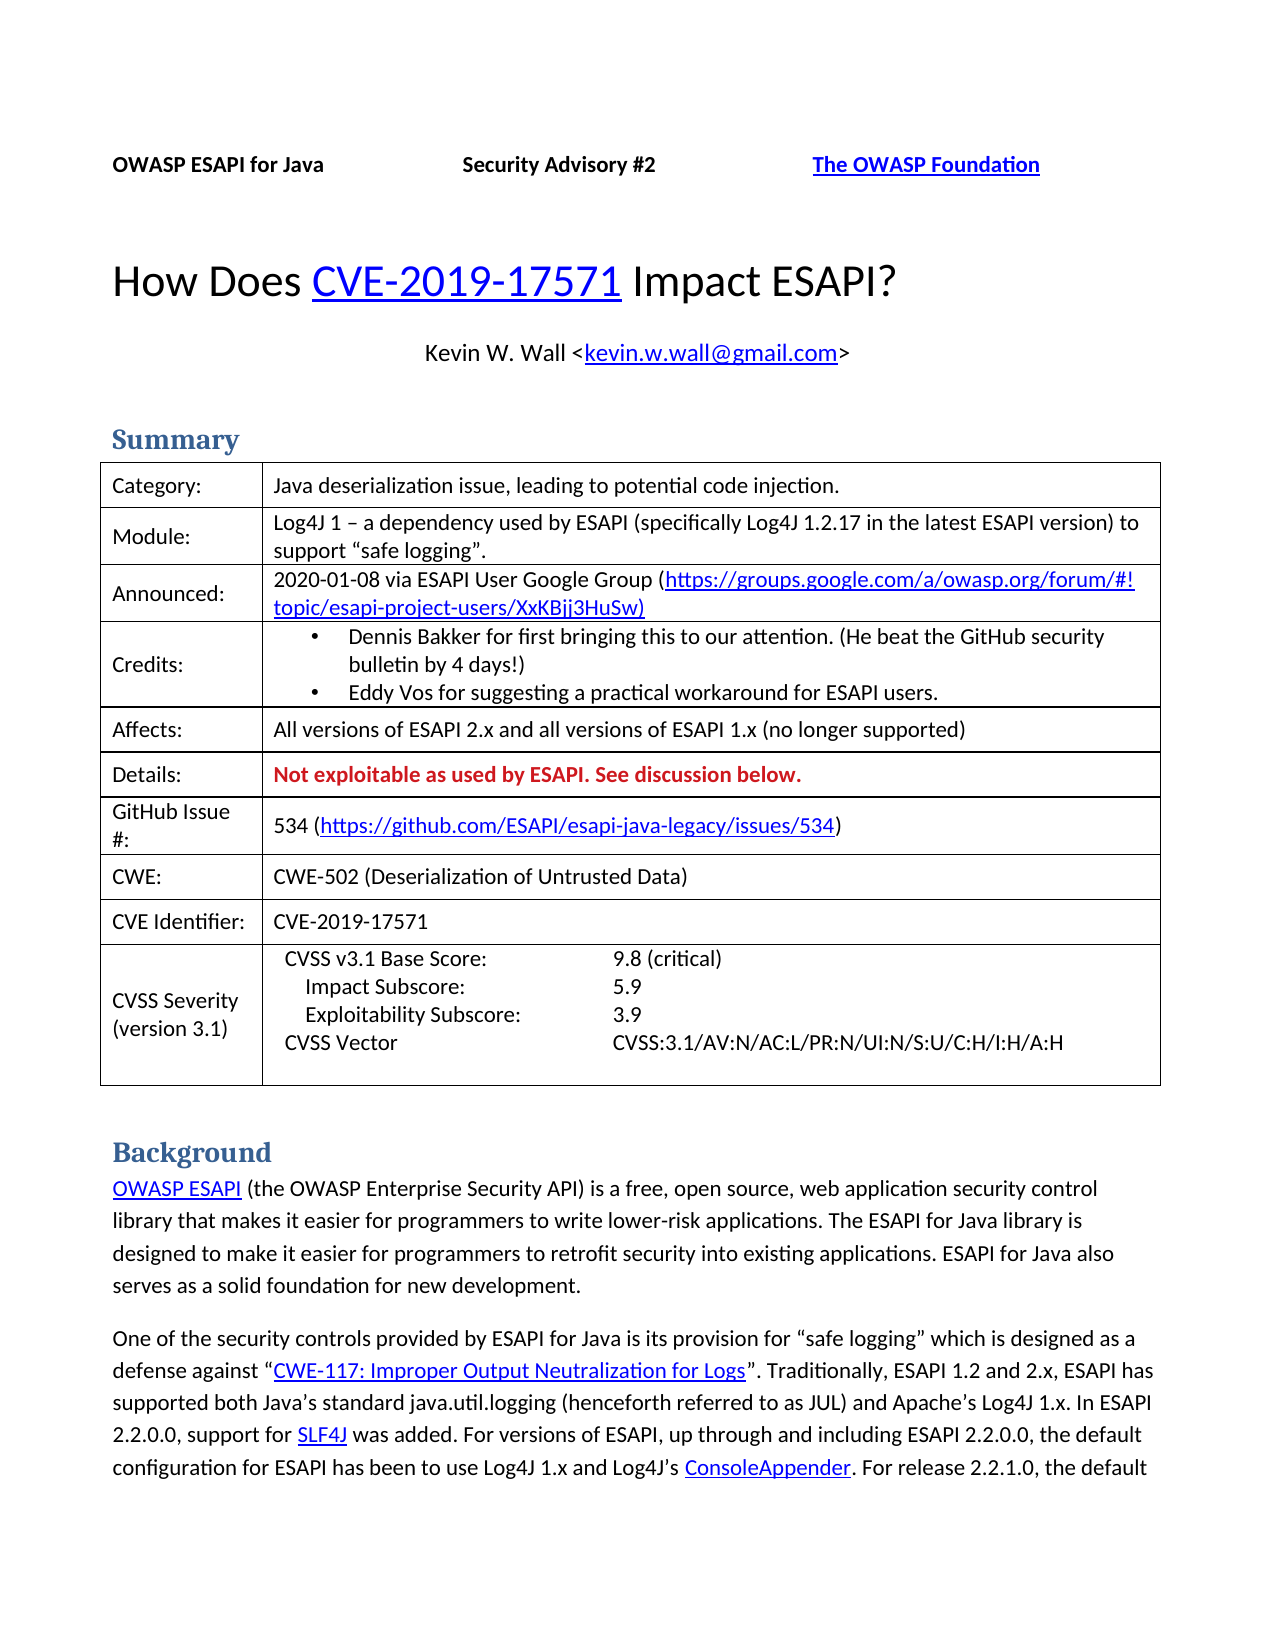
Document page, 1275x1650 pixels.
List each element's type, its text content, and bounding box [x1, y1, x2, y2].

table_header CVSS v3.1 Base Score: [273, 945, 601, 972]
table_cell CVSS Vector [273, 1029, 601, 1084]
table_cell [263, 945, 1160, 1085]
subtitle Summary [112, 423, 1162, 457]
table_cell 534 (https://github.com/ESAPI/esapi-java-legacy/issues/534) [263, 798, 1160, 853]
table_header Category: [101, 463, 262, 507]
table_header 9.8 (critical) [601, 945, 1154, 972]
table_cell Announced: [101, 565, 262, 621]
table_cell 5.9 [601, 973, 1154, 1001]
table_cell Credits: [101, 622, 262, 706]
table_cell Module: [101, 508, 262, 564]
table_cell GitHub Issue #: [101, 798, 262, 853]
table_cell 3.9 [601, 1001, 1154, 1028]
text How Does CVE-2019-17571 Impact ESAPI? [112, 252, 1162, 308]
table_cell CWE: [101, 855, 262, 898]
table_cell CWE-502 (Deserialization of Untrusted Data) [263, 855, 1160, 898]
table_cell CVSS:3.1/AV:N/AC:L/PR:N/UI:N/S:U/C:H/I:H/A:H [601, 1029, 1154, 1084]
table_header Java deserialization issue, leading to potential code injection. [263, 463, 1160, 507]
table_cell Log4J 1 – a dependency used by ESAPI (specifically Log4J 1.2.17 in the latest ESAPI version) to support “safe logging”. [263, 508, 1160, 564]
table_header Security Advisory #2 [463, 150, 812, 199]
table_cell All versions of ESAPI 2.x and all versions of ESAPI 1.x (no longer supported) [263, 708, 1160, 751]
text One of the security controls provided by ESAPI for Java is its provision for “safe logging” which is designed as a defense against “CWE-117: Improper Output Neutralization for Logs”. Traditionally, ESAPI 1.2 and 2.x, ESAPI has supported both Java’s standard java.util.logging (henceforth referred to as JUL) and Apache’s Log4J 1.x. In ESAPI 2.2.0.0, support for SLF4J was added. For versions of ESAPI, up through and including ESAPI 2.2.0.0, the default configuration for ESAPI has been to use Log4J 1.x and Log4J’s ConsoleAppender. For release 2.2.1.0, the default [112, 1324, 1162, 1481]
table_header OWASP ESAPI for Java [113, 150, 462, 199]
text Kevin W. Wall <kevin.w.wall@gmail.com> [112, 337, 1162, 367]
table_header The OWASP Foundation [813, 150, 1162, 199]
table_cell CVE Identifier: [101, 900, 262, 943]
table_cell Impact Subscore: [273, 973, 601, 1001]
table_cell Not exploitable as used by ESAPI. See discussion below. [263, 753, 1160, 796]
table_cell Dennis Bakker for first bringing this to our attention. (He beat the GitHub security bulletin by 4 days!) Eddy Vos for suggesting a practical workaround for ESAPI users. [263, 622, 1160, 706]
text OWASP ESAPI (the OWASP Enterprise Security API) is a free, open source, web application security control library that makes it easier for programmers to write lower-risk applications. The ESAPI for Java library is designed to make it easier for programmers to retrofit security into existing applications. ESAPI for Java also serves as a solid foundation for new development. [112, 1174, 1162, 1299]
table_cell CVSS Severity (version 3.1) [101, 945, 262, 1085]
table_cell Affects: [101, 708, 262, 751]
table_cell 2020-01-08 via ESAPI User Google Group (https://groups.google.com/a/owasp.org/forum/#!topic/esapi-project-users/XxKBjj3HuSw) [263, 565, 1160, 621]
table_cell CVE-2019-17571 [263, 900, 1160, 943]
table_cell Details: [101, 753, 262, 796]
table_cell Exploitability Subscore: [273, 1001, 601, 1028]
subtitle Background [112, 1136, 1162, 1169]
